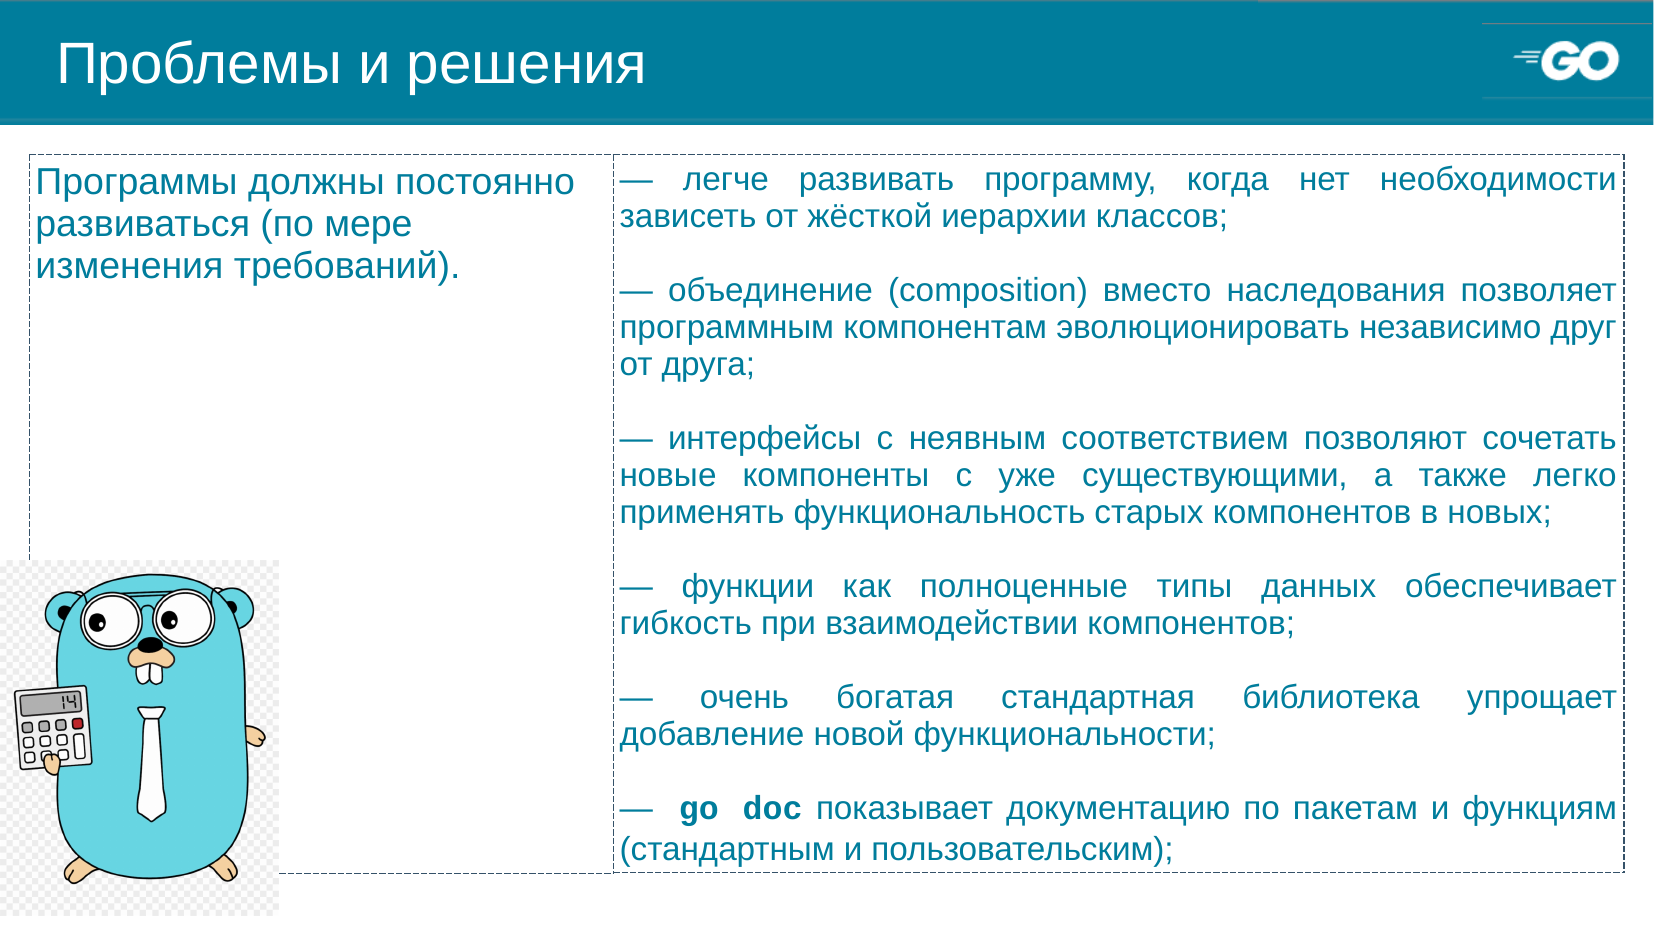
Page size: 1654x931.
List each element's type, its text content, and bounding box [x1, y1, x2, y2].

picture [0, 560, 279, 916]
text_box Проблемы и решения [41, 23, 1495, 104]
table_header Программы должны постоянно развиваться (по мере изменения требований). [30, 155, 614, 873]
table_header — легче развивать программу, когда нет необходимости зависеть от жёсткой иерархии классов; — объединение (composition) вместо наследования позволяет программным компонентам эволюционировать независимо друг от друга; — интерфейсы с неявным соответствием позволяют сочетать новые компоненты с уже существующими, а также легко применять функциональность старых компонентов в новых; — функции как полноценные типы данных обеспечивает гибкость при взаимодействии компонентов; — очень богатая стандартная библиотека упрощает добавление новой функциональности; — go doc показывает документацию по пакетам и функциям (стандартным и пользовательским); [614, 155, 1624, 873]
picture [1542, 41, 1619, 81]
